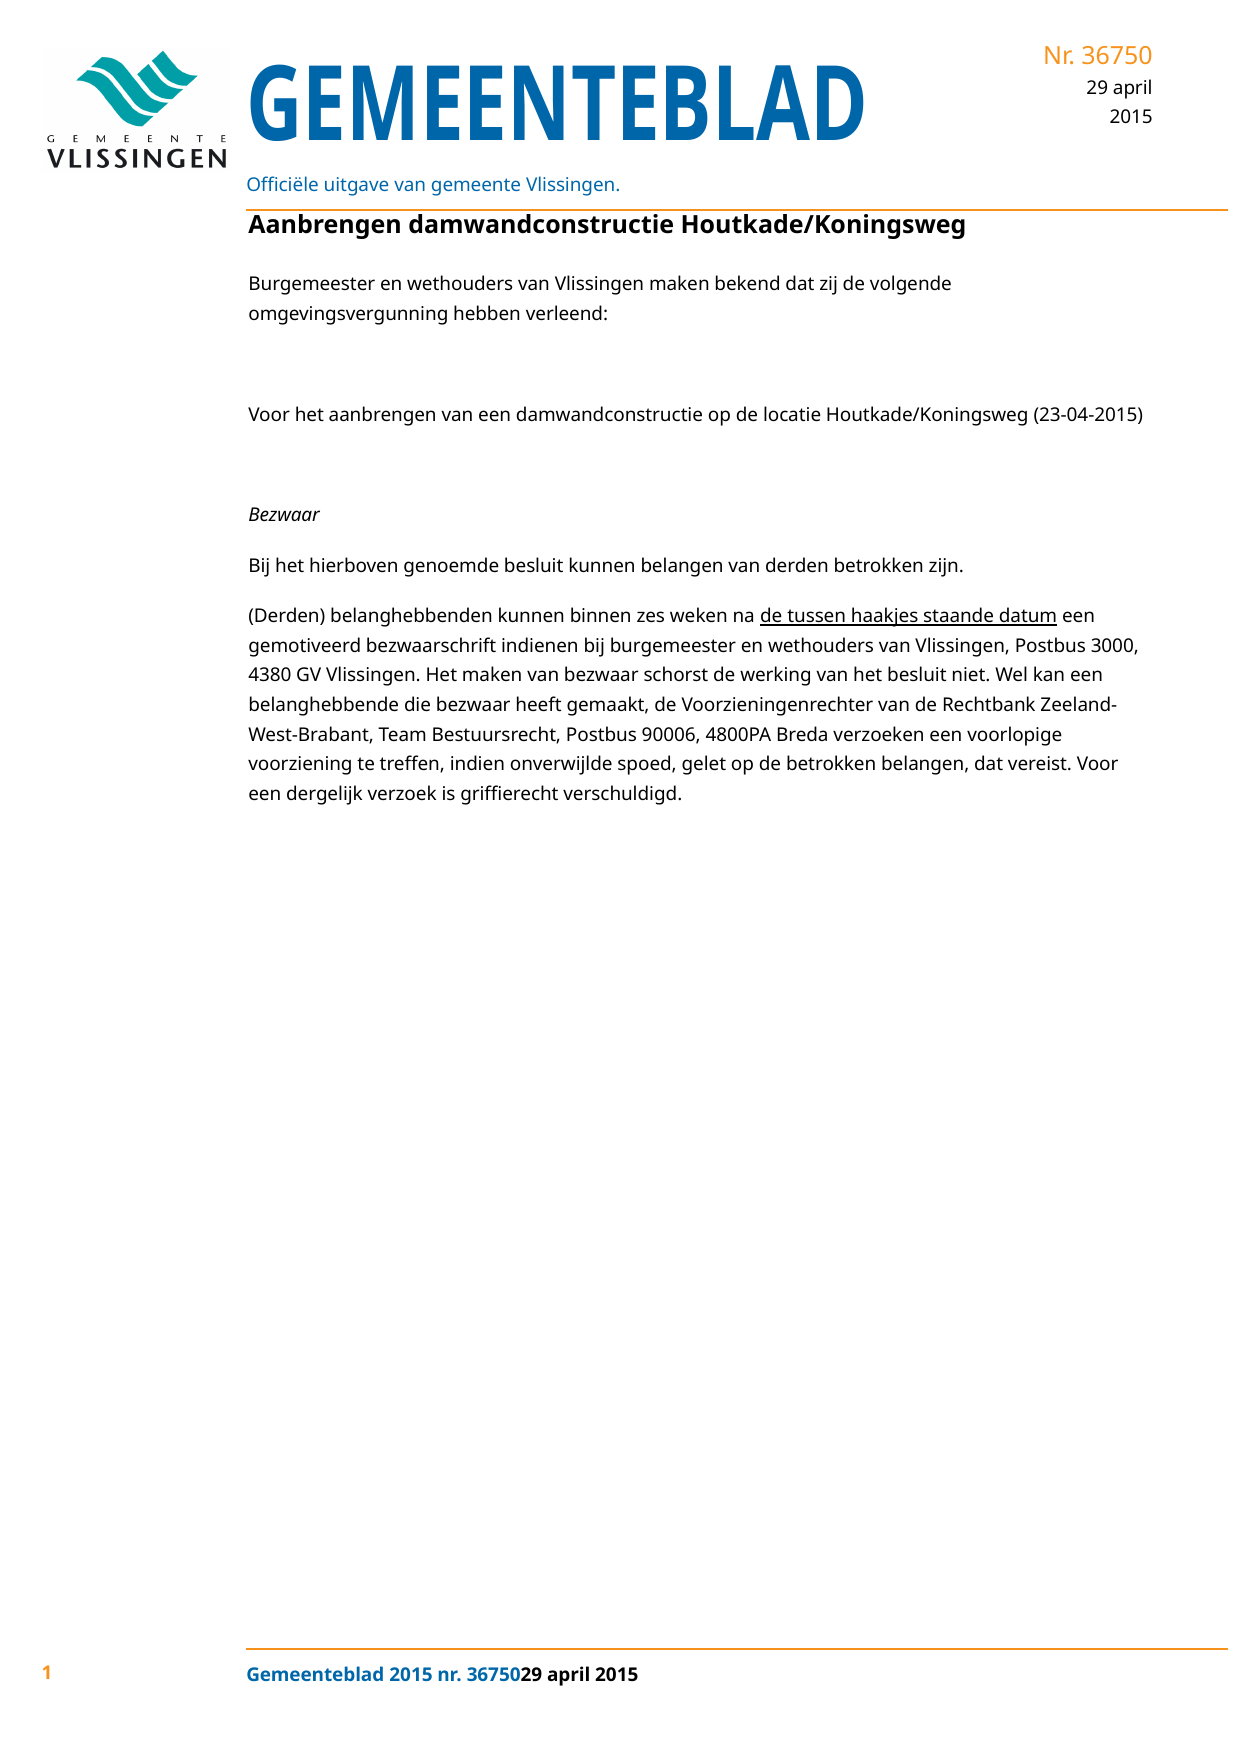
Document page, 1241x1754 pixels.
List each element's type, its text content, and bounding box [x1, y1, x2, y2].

text (Derden) belanghebbenden kunnen binnen zes weken na de tussen haakjes staande datum een gemotiveerd bezwaarschrift indienen bij burgemeester en wethouders van Vlissingen, Postbus 3000, 4380 GV Vlissingen. Het maken van bezwaar schorst de werking van het besluit niet. Wel kan een belanghebbende die bezwaar heeft gemaakt, de Voorzieningenrechter van de Rechtbank Zeeland-West-Brabant, Team Bestuursrecht, Postbus 90006, 4800PA Breda verzoeken een voorlopige voorziening te treffen, indien onverwijlde spoed, gelet op de betrokken belangen, dat vereist. Voor een dergelijk verzoek is griffierecht verschuldigd. [248, 602, 1152, 806]
text Bij het hierboven genoemde besluit kunnen belangen van derden betrokken zijn. [248, 552, 1152, 578]
text Burgemeester en wethouders van Vlissingen maken bekend dat zij de volgende omgevingsvergunning hebben verleend: [248, 270, 1152, 326]
picture [41, 47, 231, 172]
text Bezwaar [248, 502, 1152, 527]
text Aanbrengen damwandconstructie Houtkade/Koningsweg [248, 211, 1152, 241]
text Voor het aanbrengen van een damwandconstructie op de locatie Houtkade/Koningsweg (23-04-2015) [248, 401, 1152, 426]
